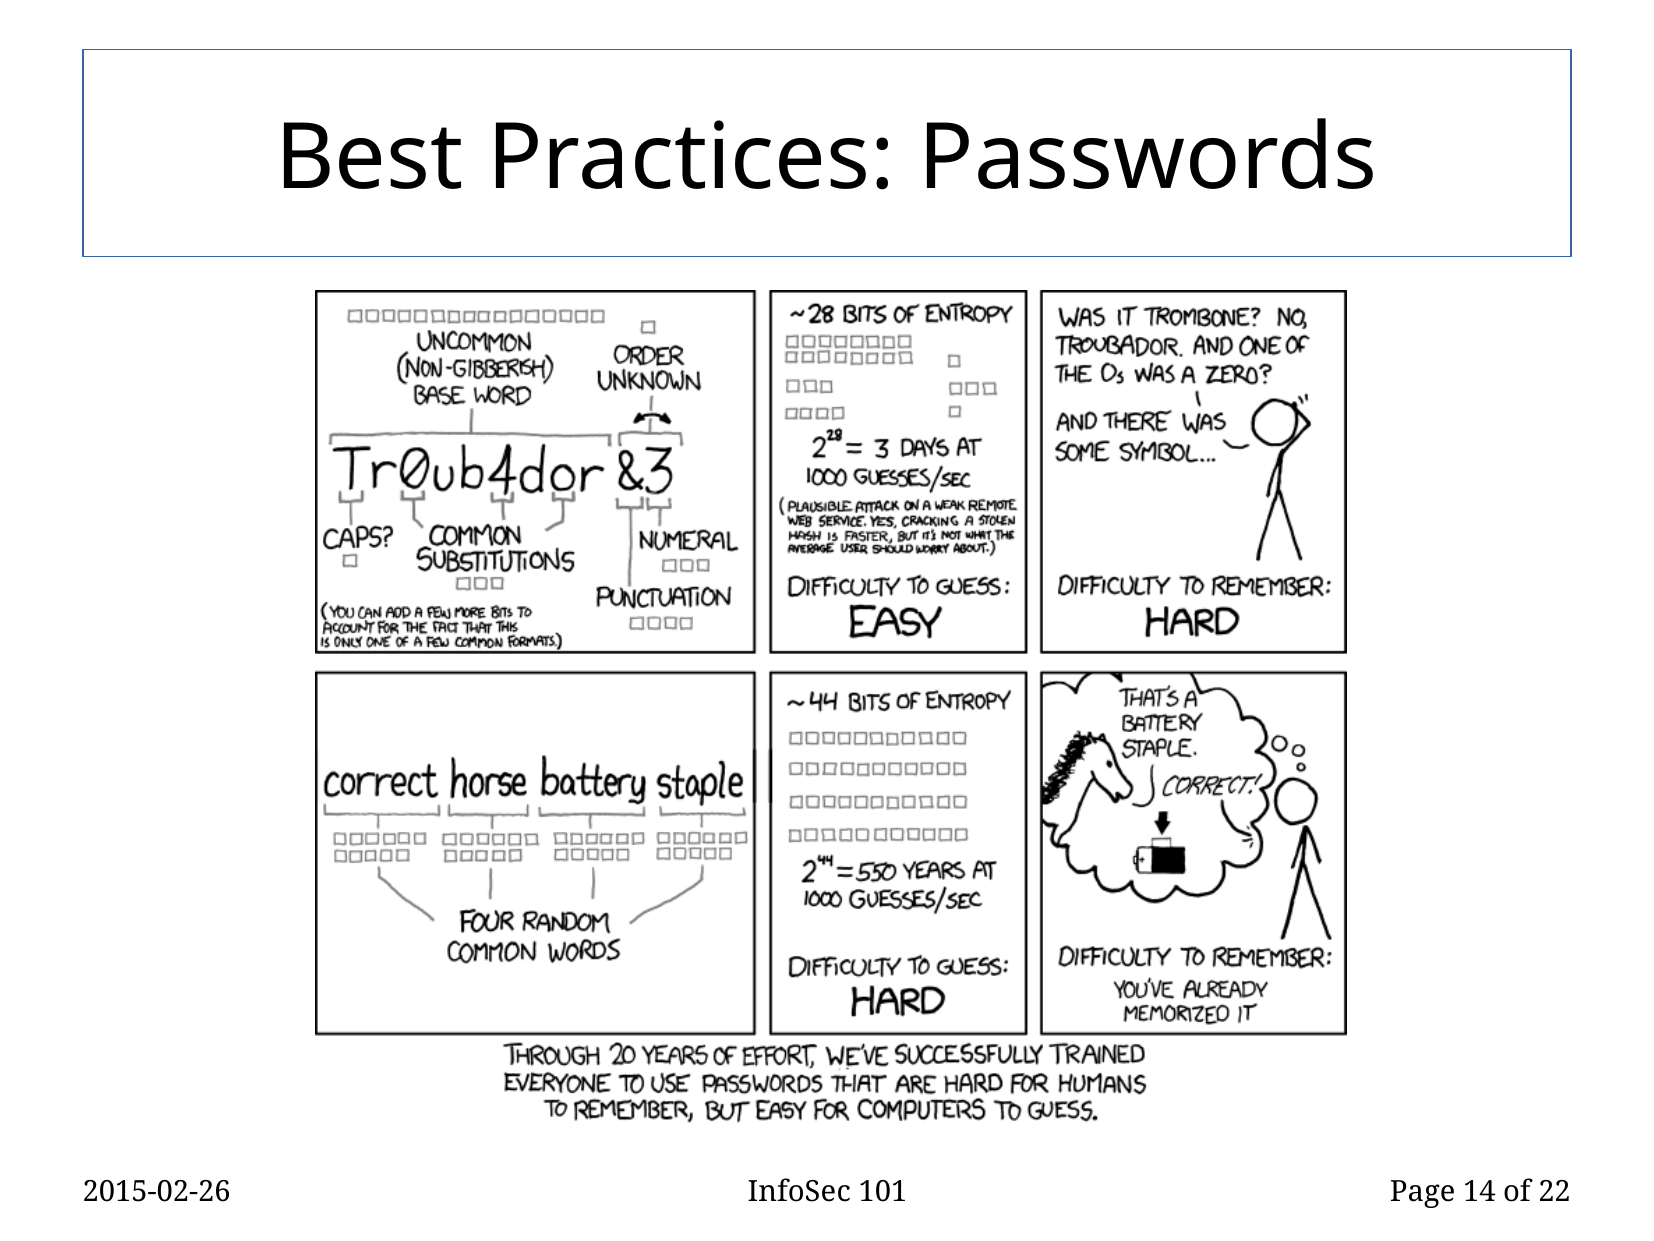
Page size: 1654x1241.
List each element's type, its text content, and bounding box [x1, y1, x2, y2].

title Best Practices: Passwords [82, 49, 1571, 257]
picture [315, 290, 1347, 1128]
